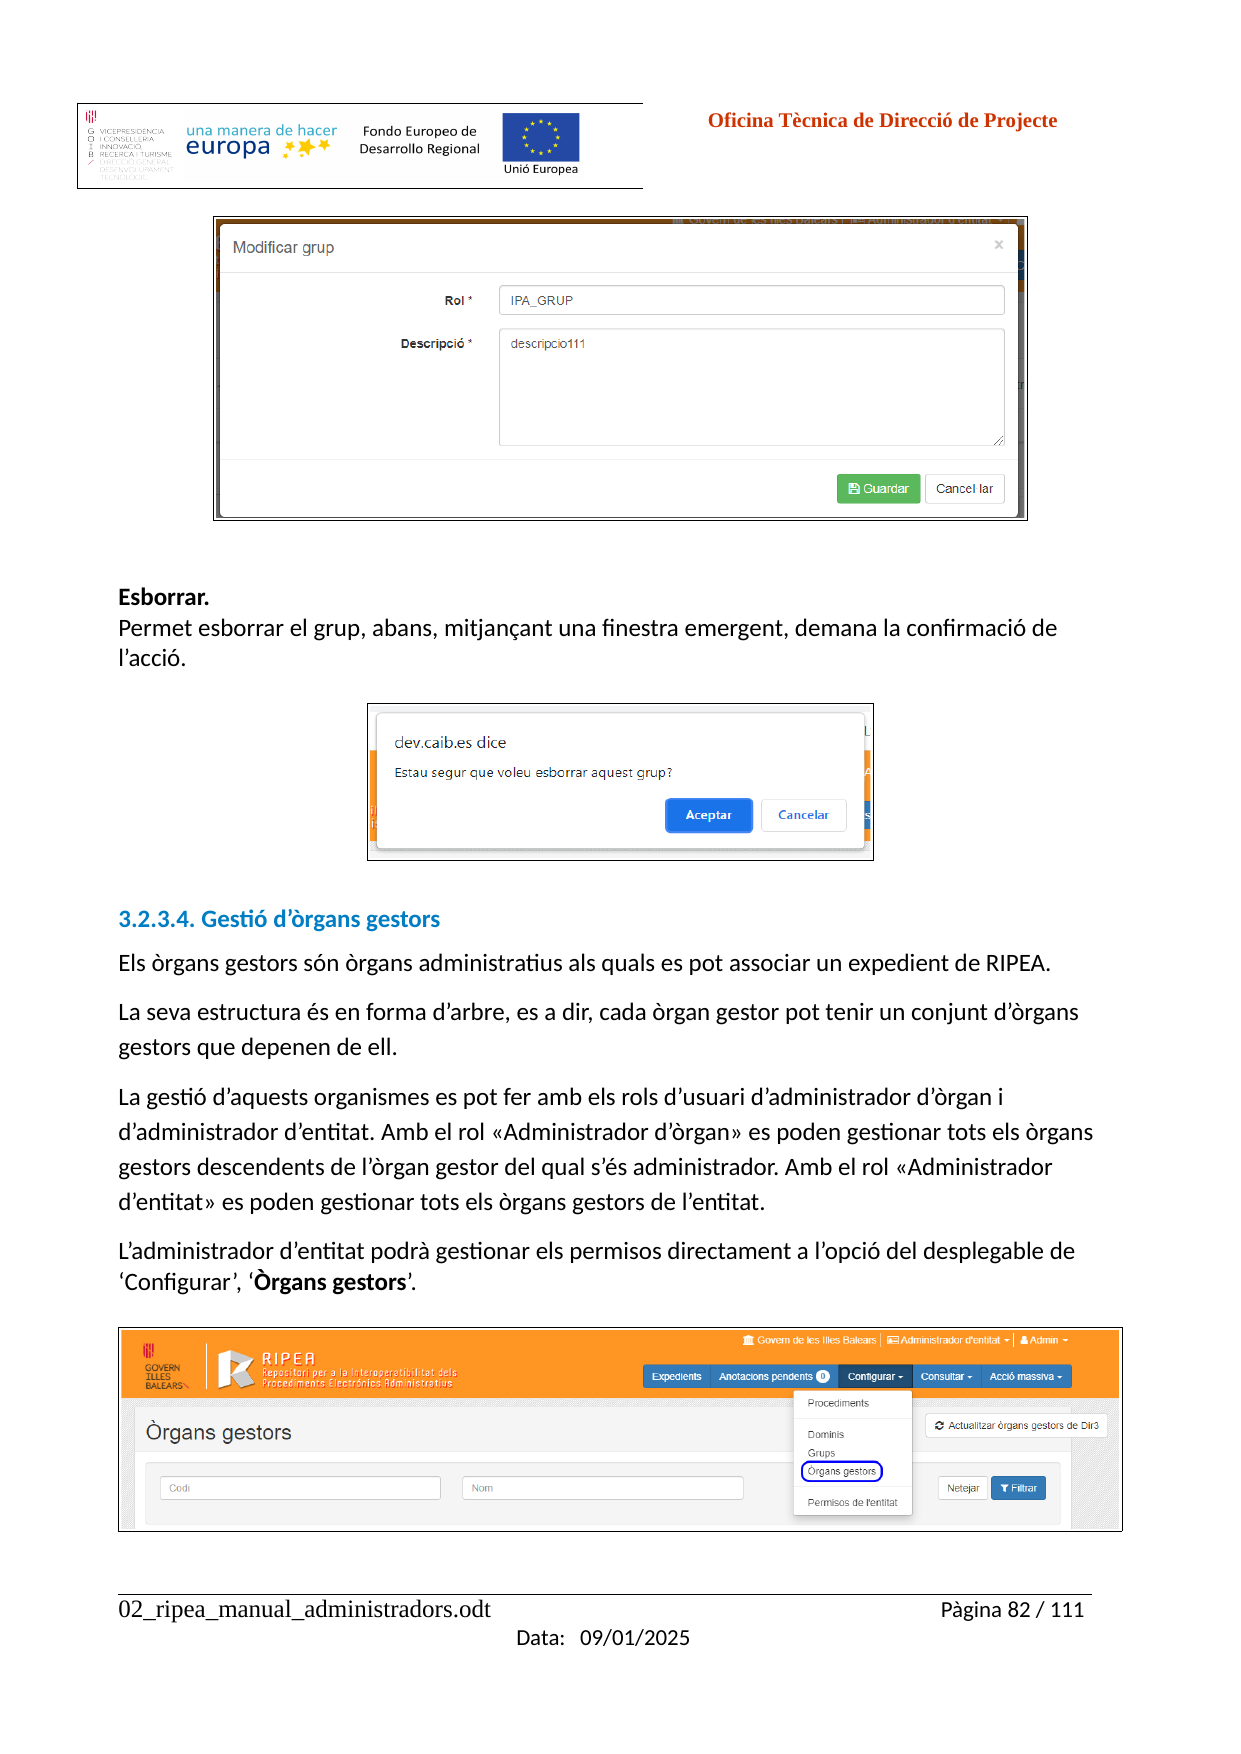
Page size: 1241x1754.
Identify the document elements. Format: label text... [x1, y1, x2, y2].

picture [121, 1330, 1119, 1529]
picture [184, 108, 585, 182]
text La gestió d’aquests organismes es pot fer amb els rols d’usuari d’administrador d’òrgan i d’administrador d’entitat. Amb el rol «Administrador d’òrgan» es poden gestionar tots els òrgans gestors descendents de l’òrgan gestor del qual s’és administrador. Amb el rol «Administrador d’entitat» es poden gestionar tots els òrgans gestors de l’entitat. [118, 1081, 1122, 1216]
text L’administrador d’entitat podrà gestionar els permisos directament a l’opció del desplegable de ‘Configurar’, ‘Òrgans gestors’. [118, 1235, 1122, 1296]
text Esborrar. [118, 581, 1122, 612]
text La seva estructura és en forma d’arbre, es a dir, cada òrgan gestor pot tenir un conjunt d’òrgans gestors que depenen de ell. [118, 996, 1122, 1062]
picture [82, 108, 178, 182]
picture [369, 706, 871, 858]
text Permet esborrar el grup, abans, mitjançant una finestra emergent, demana la confirmació de l’acció. [118, 612, 1122, 673]
subtitle 3.2.3.4. Gestió d’òrgans gestors [118, 904, 1122, 934]
picture [216, 219, 1025, 518]
text Els òrgans gestors són òrgans administratius als quals es pot associar un expedient de RIPEA. [118, 947, 1122, 977]
